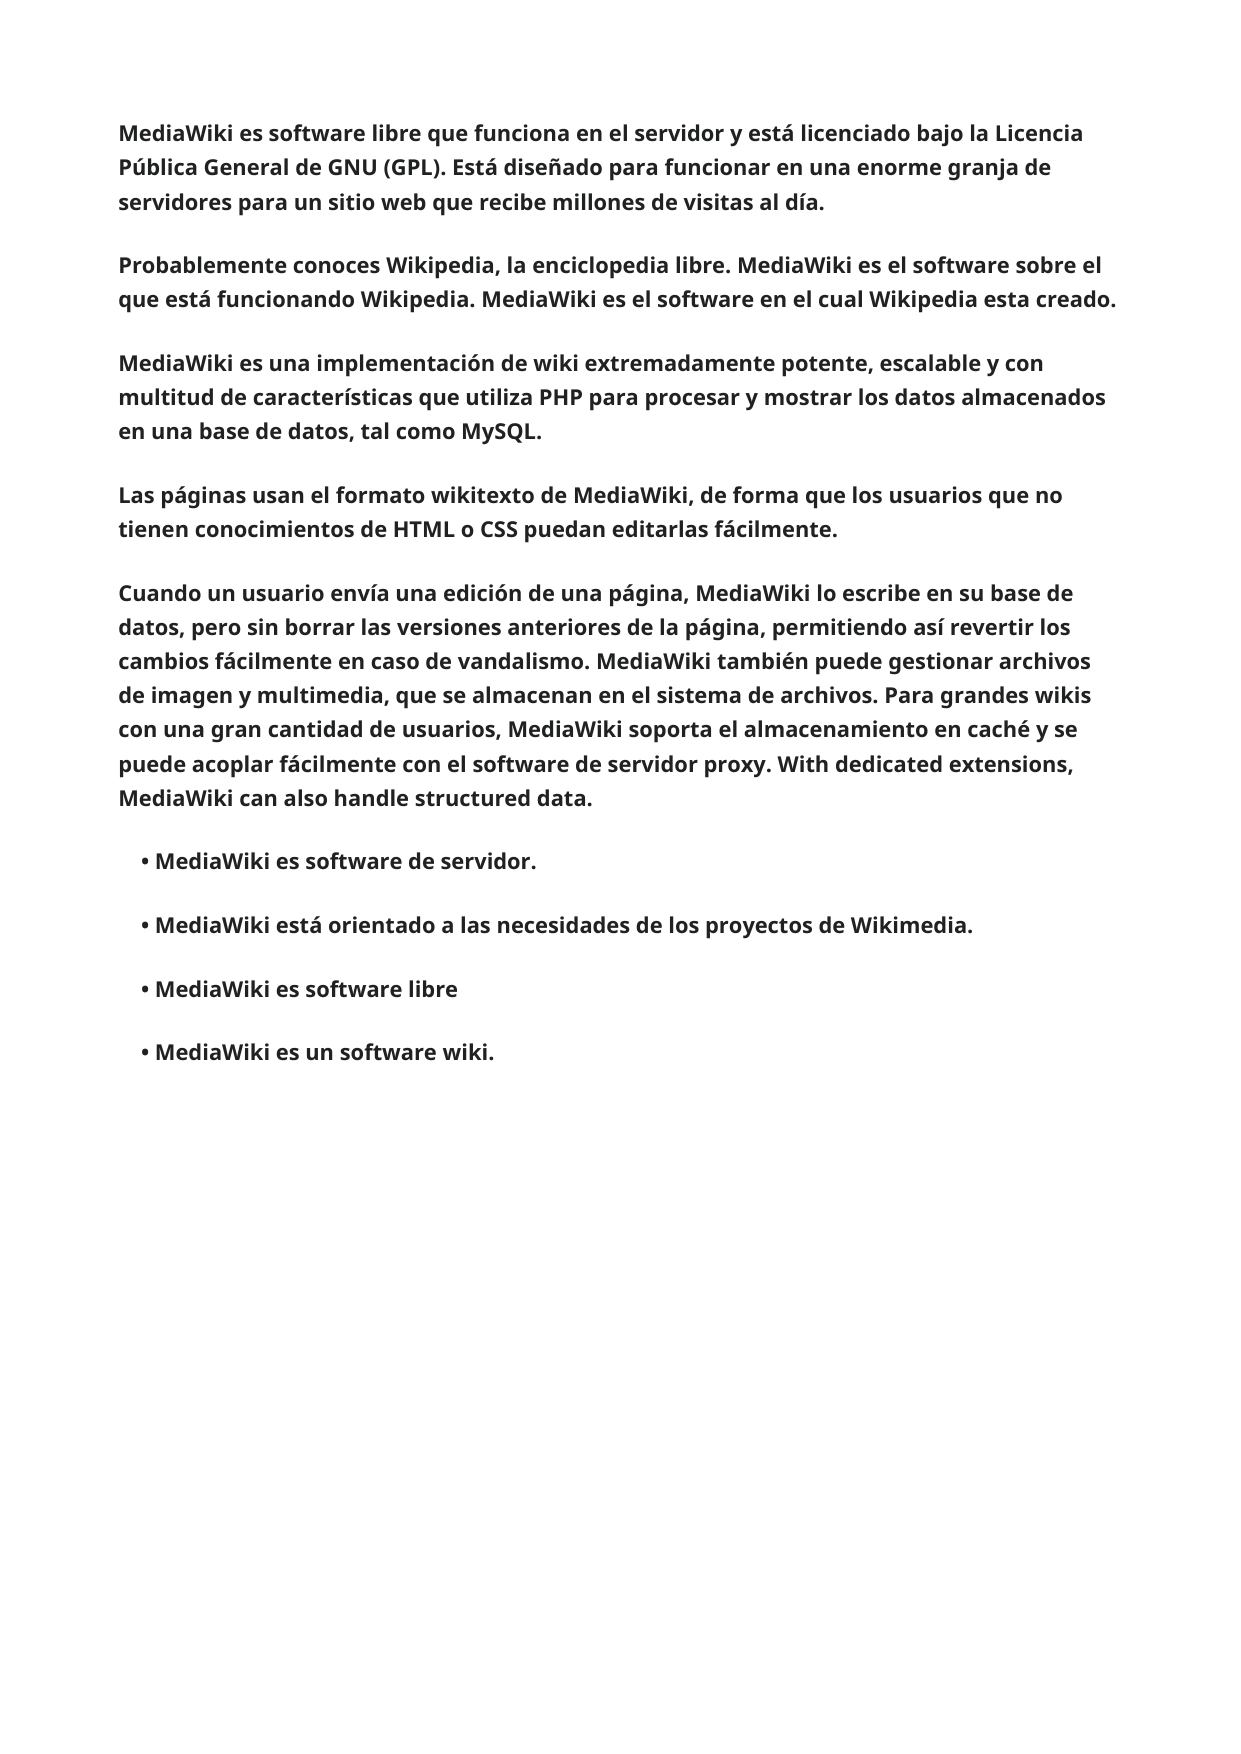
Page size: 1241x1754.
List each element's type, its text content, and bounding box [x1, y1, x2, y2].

text Las páginas usan el formato wikitexto de MediaWiki, de forma que los usuarios que no tienen conocimientos de HTML o CSS puedan editarlas fácilmente. [118, 480, 1122, 544]
text Probablemente conoces Wikipedia, la enciclopedia libre. MediaWiki es el software sobre el que está funcionando Wikipedia. MediaWiki es el software en el cual Wikipedia esta creado. [118, 250, 1122, 314]
text Cuando un usuario envía una edición de una página, MediaWiki lo escribe en su base de datos, pero sin borrar las versiones anteriores de la página, permitiendo así revertir los cambios fácilmente en caso de vandalismo. MediaWiki también puede gestionar archivos de imagen y multimedia, que se almacenan en el sistema de archivos. Para grandes wikis con una gran cantidad de usuarios, MediaWiki soporta el almacenamiento en caché y se puede acoplar fácilmente con el software de servidor proxy. With dedicated extensions, MediaWiki can also handle structured data. [118, 578, 1122, 812]
text MediaWiki es software libre que funciona en el servidor y está licenciado bajo la Licencia Pública General de GNU (GPL). Está diseñado para funcionar en una enorme granja de servidores para un sitio web que recibe millones de visitas al día. [118, 118, 1122, 216]
text • MediaWiki es software de servidor. [118, 846, 1122, 876]
text • MediaWiki es un software wiki. [118, 1037, 1122, 1067]
text MediaWiki es una implementación de wiki extremadamente potente, escalable y con multitud de características que utiliza PHP para procesar y mostrar los datos almacenados en una base de datos, tal como MySQL. [118, 348, 1122, 446]
text • MediaWiki es software libre [118, 974, 1122, 1003]
text • MediaWiki está orientado a las necesidades de los proyectos de Wikimedia. [118, 910, 1122, 940]
